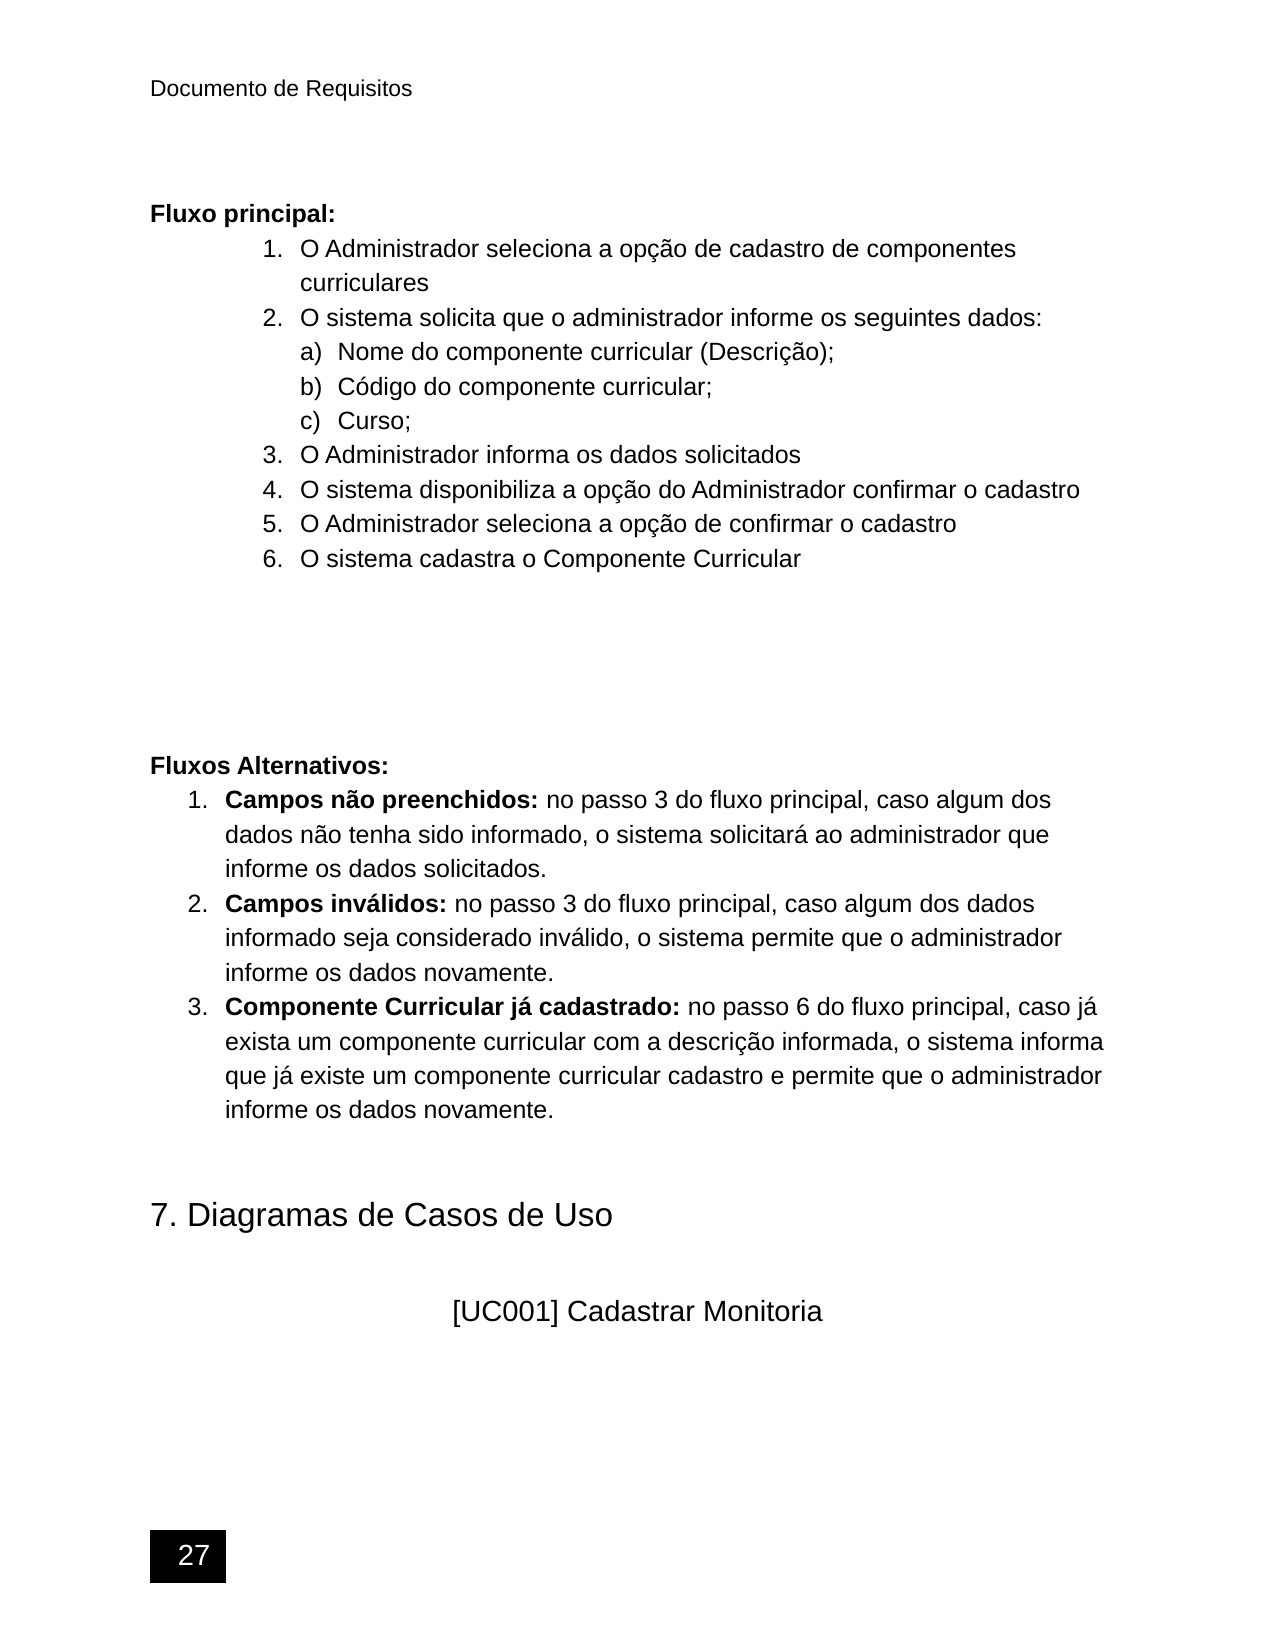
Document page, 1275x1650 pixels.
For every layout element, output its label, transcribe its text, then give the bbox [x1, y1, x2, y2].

text [UC001] Cadastrar Monitoria [150, 1294, 1125, 1328]
text Fluxos Alternativos: [150, 751, 1125, 779]
list Campos não preenchidos: no passo 3 do fluxo principal, caso algum dos dados não tenha sido informado, o sistema solicitará ao administrador que informe os dados solicitados. [187, 785, 1125, 883]
list Nome do componente curricular (Descrição); [300, 337, 1125, 366]
text Fluxo principal: [150, 199, 1125, 228]
list O sistema solicita que o administrador informe os seguintes dados: [262, 302, 1125, 331]
subtitle 7. Diagramas de Casos de Uso [150, 1151, 1125, 1233]
list O Administrador informa os dados solicitados [262, 440, 1125, 469]
list Curso; [300, 406, 1125, 435]
list Componente Curricular já cadastrado: no passo 6 do fluxo principal, caso já exista um componente curricular com a descrição informada, o sistema informa que já existe um componente curricular cadastro e permite que o administrador informe os dados novamente. [187, 992, 1125, 1124]
list O Administrador seleciona a opção de confirmar o cadastro [262, 509, 1125, 538]
list Campos inválidos: no passo 3 do fluxo principal, caso algum dos dados informado seja considerado inválido, o sistema permite que o administrador informe os dados novamente. [187, 889, 1125, 986]
list O sistema disponibiliza a opção do Administrador confirmar o cadastro [262, 475, 1125, 504]
list O sistema cadastra o Componente Curricular [262, 544, 1125, 573]
list Código do componente curricular; [300, 371, 1125, 400]
list O Administrador seleciona a opção de cadastro de componentes curriculares [262, 233, 1125, 297]
